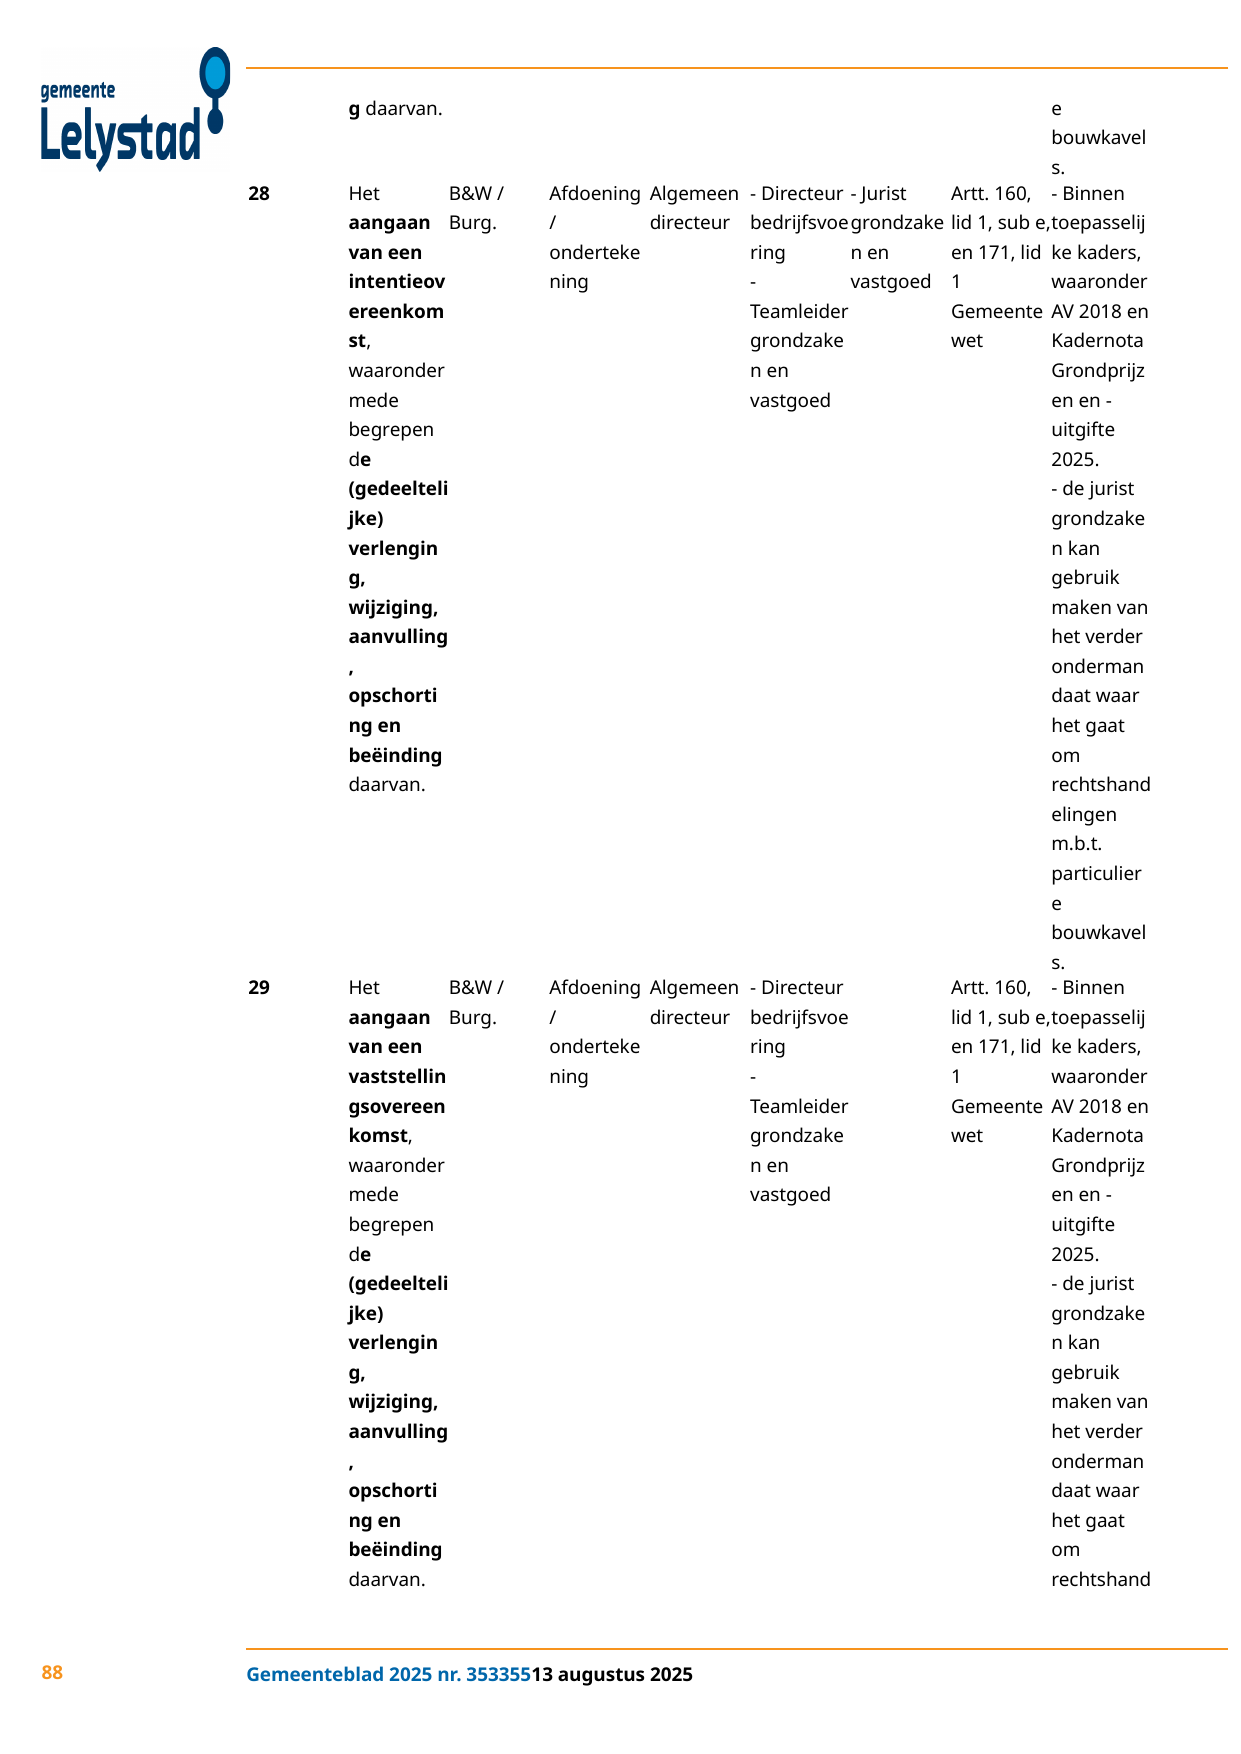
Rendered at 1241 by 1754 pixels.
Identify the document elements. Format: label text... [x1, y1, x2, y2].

table_cell e bouwkavels. [1051, 95, 1152, 180]
table_cell B&W / Burg. [449, 180, 549, 974]
table_cell Algemeen directeur [650, 180, 750, 974]
table_cell [449, 95, 549, 180]
table_cell [850, 95, 951, 180]
table_cell - Directeur bedrijfsvoering - Teamleider grondzaken en vastgoed [750, 180, 850, 974]
table_cell 28 [248, 180, 348, 974]
table_cell - Binnen toepasselijke kaders, waaronder AV 2018 en Kadernota Grondprijzen en -uitgifte 2025. - de jurist grondzaken kan gebruik maken van het verder ondermandaat waar het gaat om rechtshand [1051, 975, 1152, 1592]
table_cell [650, 95, 750, 180]
table_cell Artt. 160, lid 1, sub e, en 171, lid 1 Gemeentewet [951, 180, 1051, 974]
table_cell [750, 95, 850, 180]
table_cell 29 [248, 975, 348, 1592]
table_cell - Jurist grondzaken en vastgoed [850, 180, 951, 974]
picture [41, 47, 231, 172]
table_cell - Binnen toepasselijke kaders, waaronder AV 2018 en Kadernota Grondprijzen en -uitgifte 2025. - de jurist grondzaken kan gebruik maken van het verder ondermandaat waar het gaat om rechtshandelingen m.b.t. particuliere bouwkavels. [1051, 180, 1152, 974]
table_cell [951, 95, 1051, 180]
table_cell Afdoening / ondertekening [549, 975, 649, 1592]
table_cell Artt. 160, lid 1, sub e, en 171, lid 1 Gemeentewet [951, 975, 1051, 1592]
table_cell - Directeur bedrijfsvoering - Teamleider grondzaken en vastgoed [750, 975, 850, 1592]
table_cell Het aangaan van een intentieovereenkomst, waaronder mede begrepen de (gedeeltelijke) verlenging, wijziging, aanvulling, opschorting en beëinding daarvan. [348, 180, 449, 974]
table_cell B&W / Burg. [449, 975, 549, 1592]
table_cell Afdoening / ondertekening [549, 180, 649, 974]
table_cell [549, 95, 649, 180]
table_cell Het aangaan van een vaststellingsovereenkomst, waaronder mede begrepen de (gedeeltelijke) verlenging, wijziging, aanvulling, opschorting en beëinding daarvan. [348, 975, 449, 1592]
table_cell Algemeen directeur [650, 975, 750, 1592]
table_cell g daarvan. [348, 95, 449, 180]
table_cell [248, 95, 348, 180]
table_cell [850, 975, 951, 1592]
